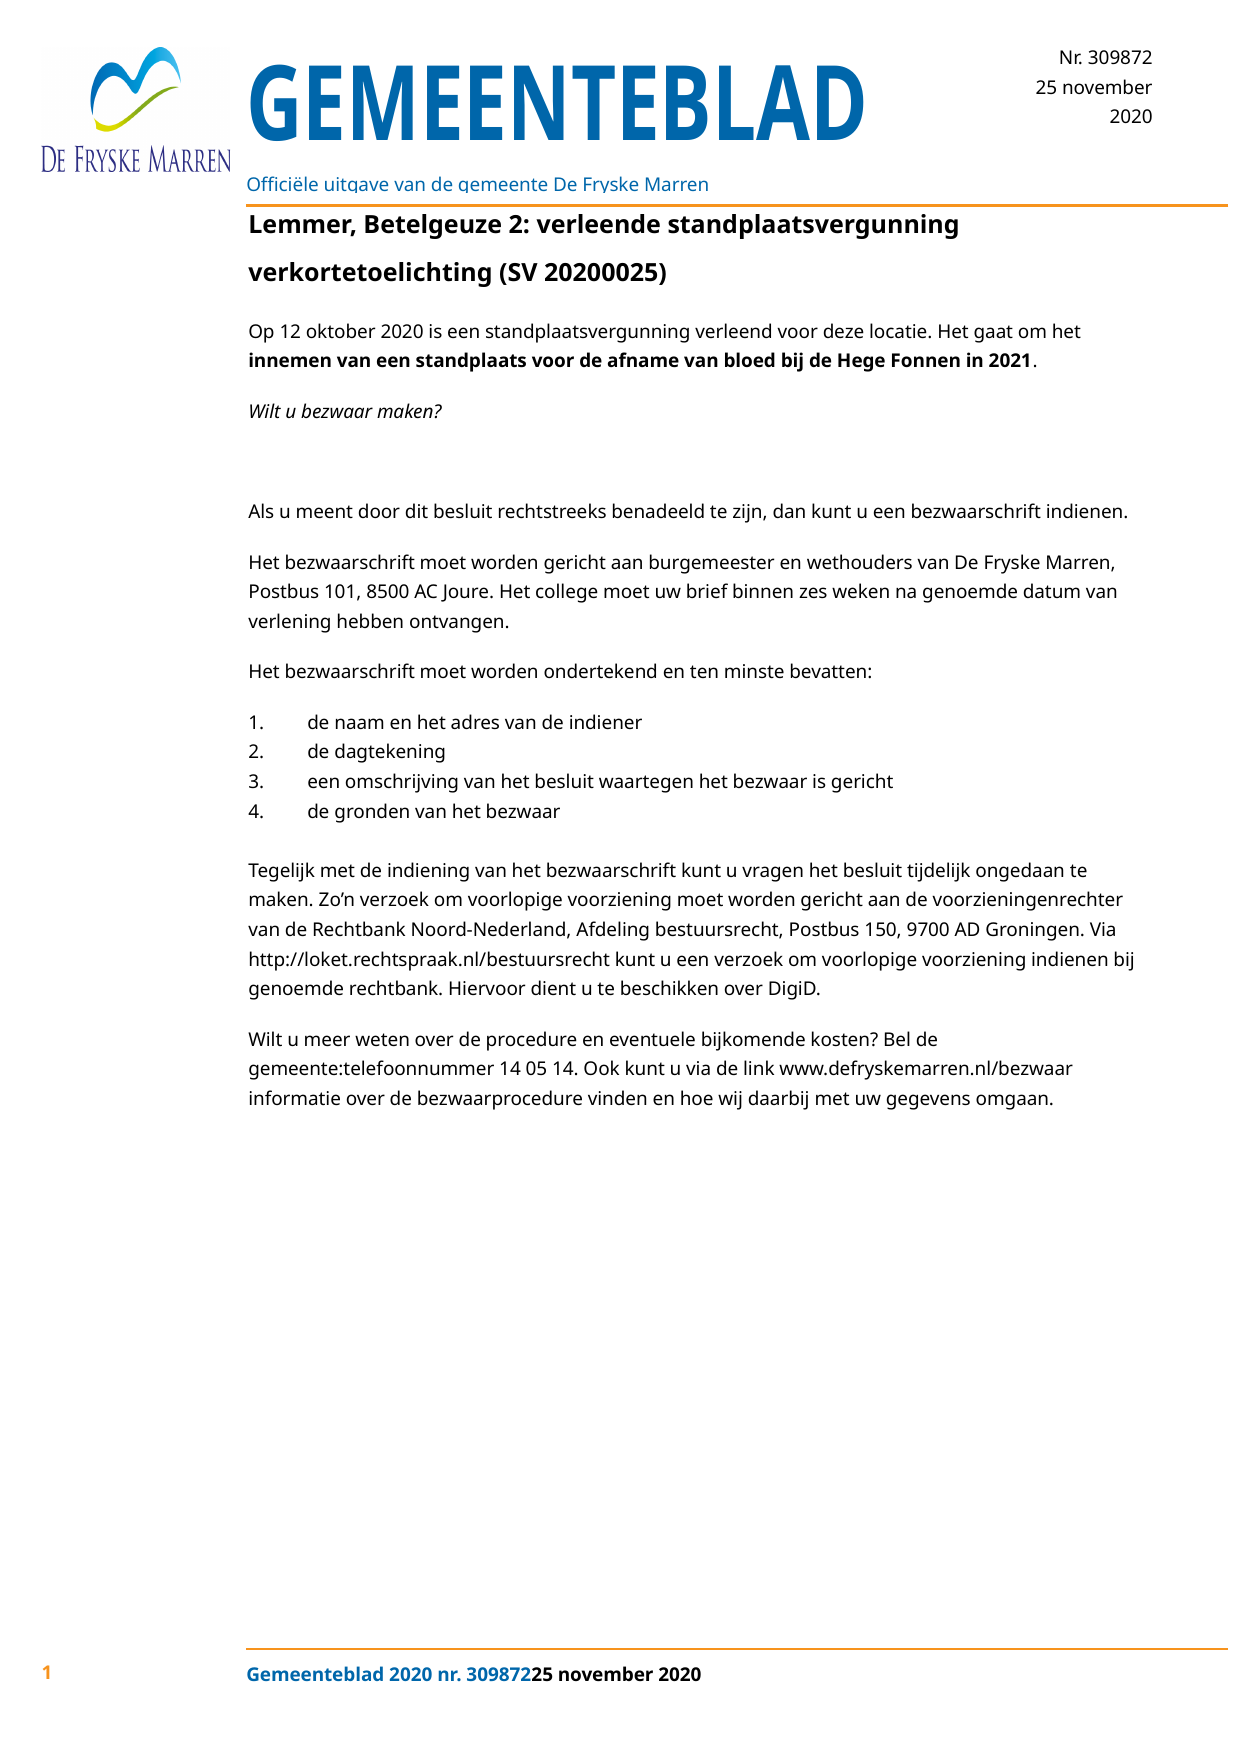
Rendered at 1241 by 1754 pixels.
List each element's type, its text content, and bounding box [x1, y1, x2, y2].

list een omschrijving van het besluit waartegen het bezwaar is gericht [248, 768, 1152, 794]
text Het bezwaarschrift moet worden gericht aan burgemeester en wethouders van De Fryske Marren, Postbus 101, 8500 AC Joure. Het college moet uw brief binnen zes weken na genoemde datum van verlening hebben ontvangen. [248, 549, 1152, 634]
text Op 12 oktober 2020 is een standplaatsvergunning verleend voor deze locatie. Het gaat om het innemen van een standplaats voor de afname van bloed bij de Hege Fonnen in 2021. [248, 318, 1152, 373]
list de dagtekening [248, 739, 1152, 764]
picture [41, 47, 231, 172]
list de gronden van het bezwaar [248, 798, 1152, 824]
text Als u meent door dit besluit rechtstreeks benadeeld te zijn, dan kunt u een bezwaarschrift indienen. [248, 499, 1152, 524]
text Tegelijk met de indiening van het bezwaarschrift kunt u vragen het besluit tijdelijk ongedaan te maken. Zo’n verzoek om voorlopige voorziening moet worden gericht aan de voorzieningenrechter van de Rechtbank Noord-Nederland, Afdeling bestuursrecht, Postbus 150, 9700 AD Groningen. Via http://loket.rechtspraak.nl/bestuursrecht kunt u een verzoek om voorlopige voorziening indienen bij genoemde rechtbank. Hiervoor dient u te beschikken over DigiD. [248, 857, 1152, 1001]
text Het bezwaarschrift moet worden ondertekend en ten minste bevatten: [248, 659, 1152, 684]
text Wilt u bezwaar maken? [248, 398, 1152, 424]
list de naam en het adres van de indiener [248, 709, 1152, 735]
text Lemmer, Betelgeuze 2: verleende standplaatsvergunning verkortetoelichting (SV 20200025) [248, 207, 1152, 288]
text Wilt u meer weten over de procedure en eventuele bijkomende kosten? Bel de gemeente:telefoonnummer 14 05 14. Ook kunt u via de link www.defryskemarren.nl/bezwaar informatie over de bezwaarprocedure vinden en hoe wij daarbij met uw gegevens omgaan. [248, 1026, 1152, 1111]
